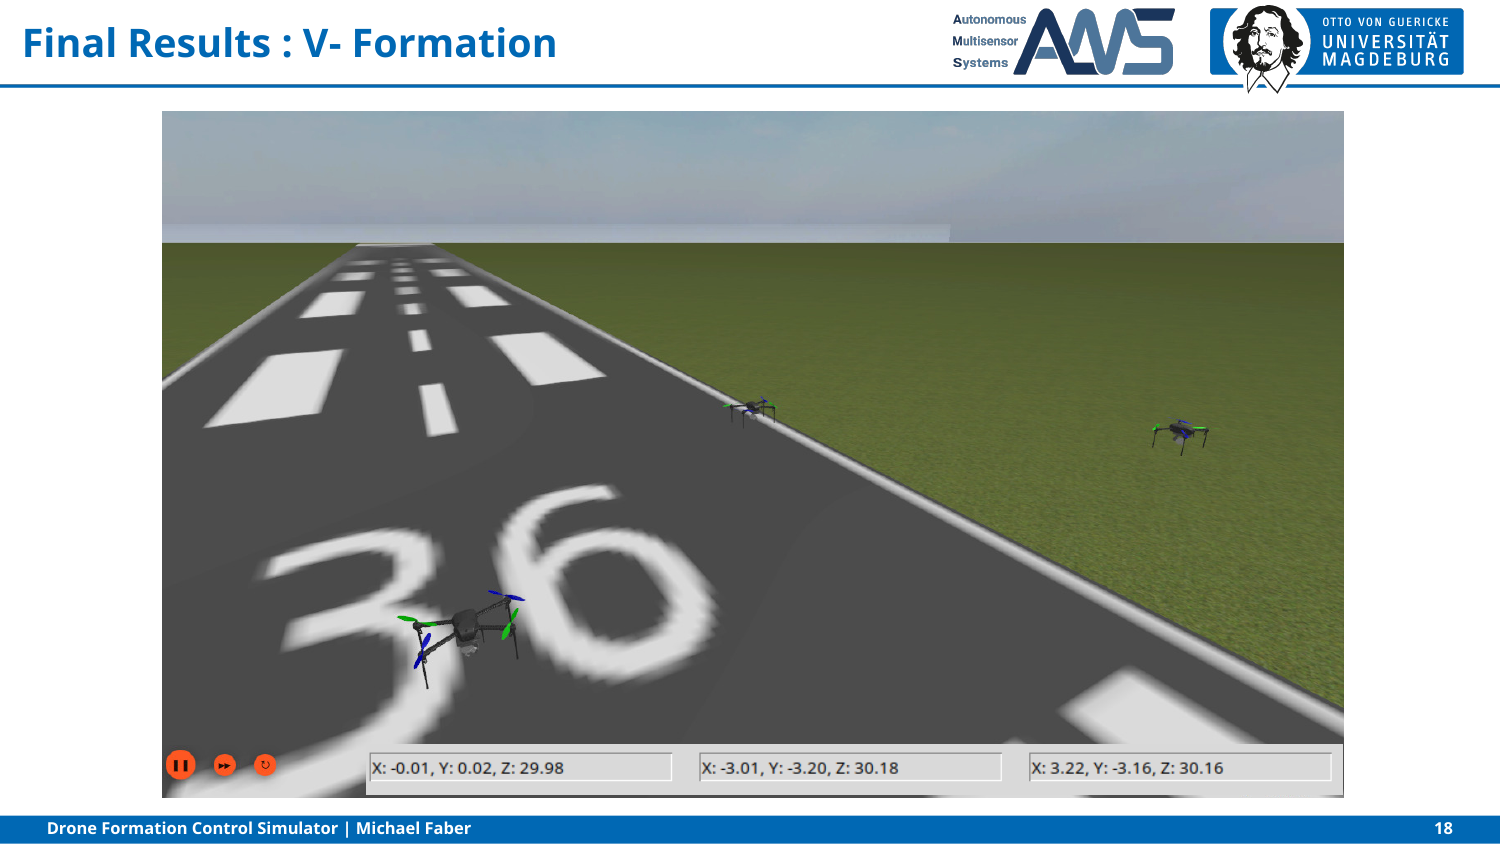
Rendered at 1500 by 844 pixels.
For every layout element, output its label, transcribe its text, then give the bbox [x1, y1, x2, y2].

title Final Results : V- Formation [0, 0, 943, 86]
picture [162, 111, 1344, 798]
picture [0, 0, 1500, 103]
